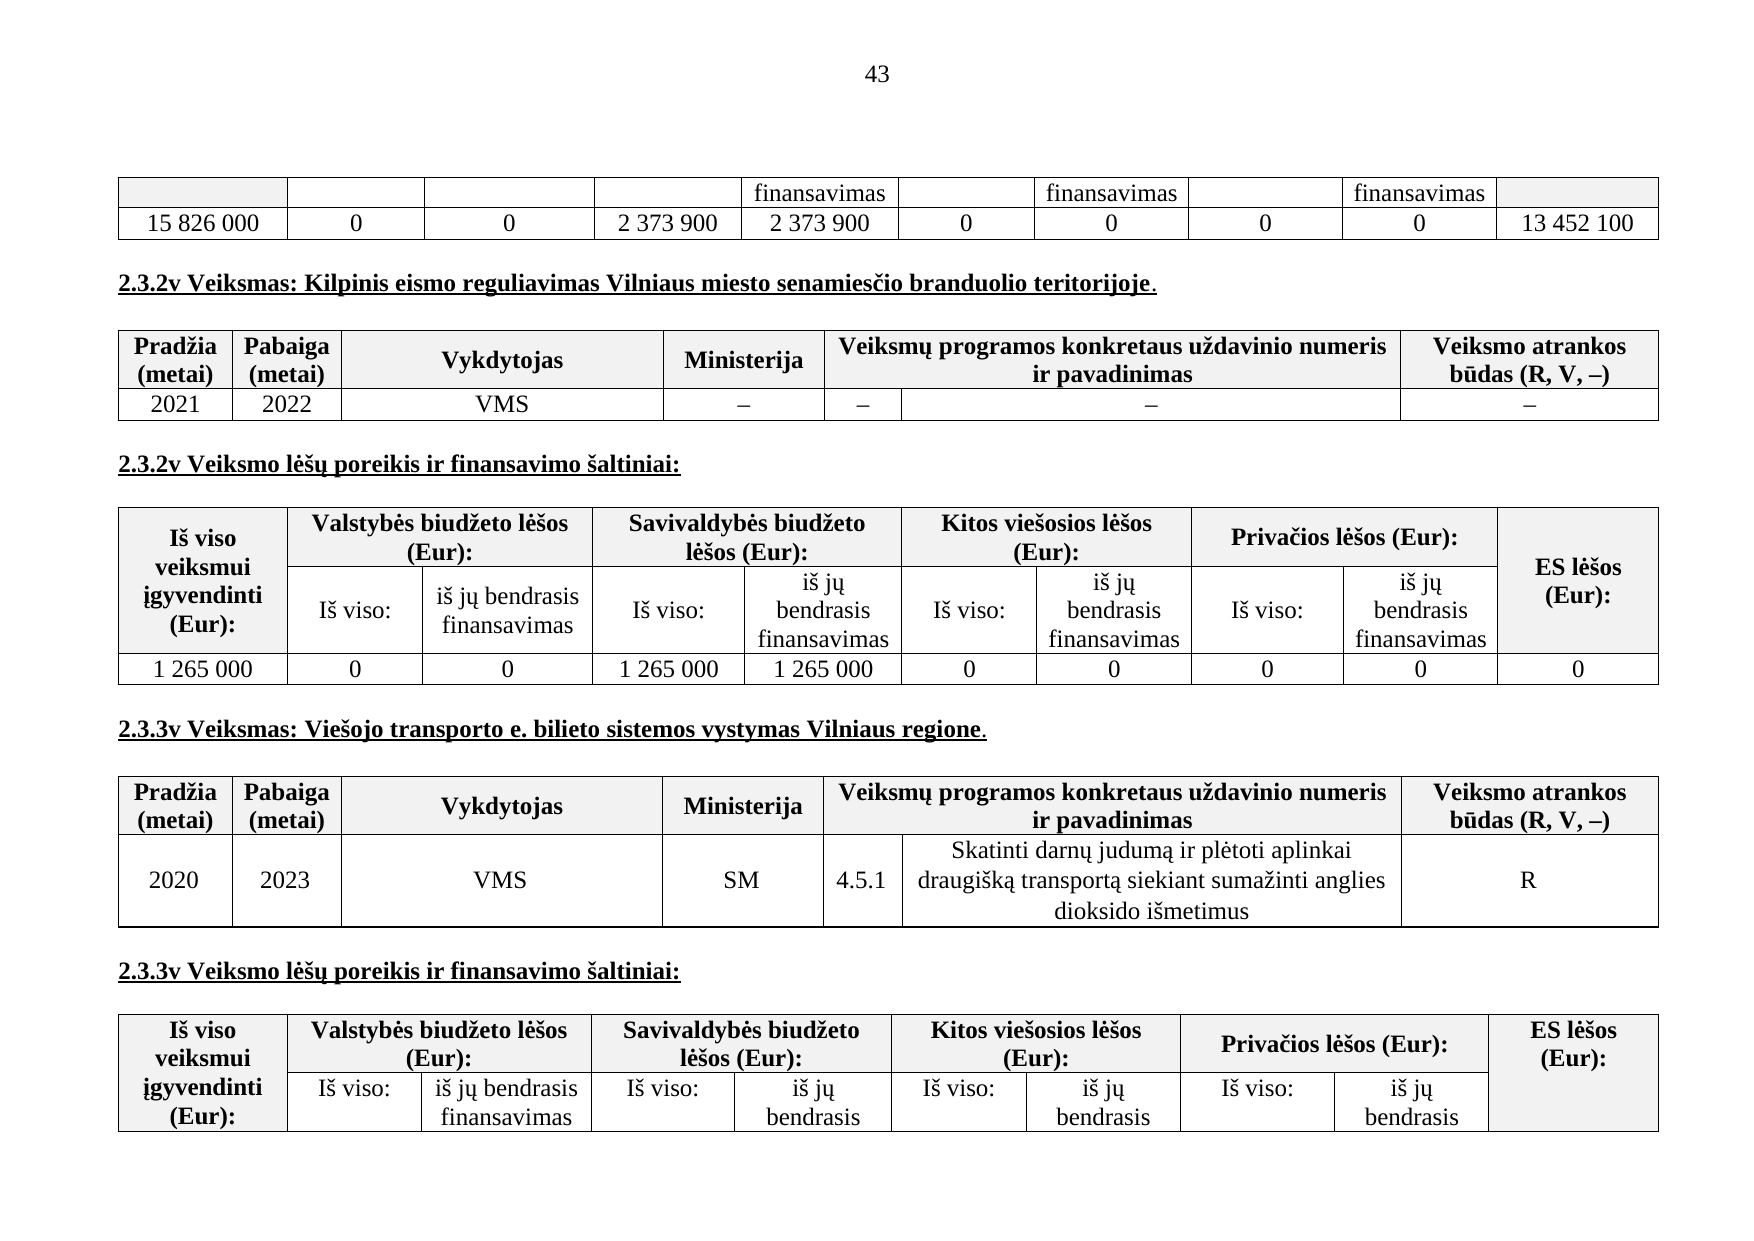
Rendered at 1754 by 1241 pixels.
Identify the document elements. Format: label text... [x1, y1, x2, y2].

table_cell iš jų bendrasis [735, 1073, 891, 1131]
table_cell 0 [1344, 654, 1497, 684]
table_header Privačios lėšos (Eur): [1181, 1015, 1488, 1072]
table_cell 0 [1035, 208, 1188, 238]
table_cell iš jų bendrasis [1027, 1073, 1180, 1131]
table_header Savivaldybės biudžeto lėšos (Eur): [592, 1015, 891, 1072]
table_header Veiksmo atrankos būdas (R, V, –) [1402, 777, 1658, 834]
text 2.3.2v Veiksmo lėšų poreikis ir finansavimo šaltiniai: [118, 449, 1636, 478]
table_cell Skatinti darnų judumą ir plėtoti aplinkai draugišką transportą siekiant sumažinti anglies dioksido išmetimus [903, 835, 1401, 926]
table_cell 15 826 000 [119, 208, 287, 238]
table_cell Iš viso: [892, 1073, 1026, 1131]
table_header Privačios lėšos (Eur): [1192, 508, 1497, 566]
table_cell 0 [288, 208, 424, 238]
table_cell VMS [342, 389, 663, 420]
table_cell VMS [342, 835, 662, 926]
table_header Ministerija [663, 777, 823, 834]
table_cell 4.5.1 [824, 835, 902, 926]
table_header Veiksmų programos konkretaus uždavinio numeris ir pavadinimas [825, 331, 1400, 388]
table_cell 13 452 100 [1497, 208, 1658, 238]
table_cell finansavimas [1035, 178, 1188, 207]
table_cell 0 [1037, 654, 1191, 684]
table_header Valstybės biudžeto lėšos (Eur): [288, 508, 592, 566]
table_cell iš jų bendrasis finansavimas [423, 567, 592, 653]
table_header Pabaiga (metai) [233, 777, 341, 834]
table_cell Iš viso: [902, 567, 1036, 653]
table_cell 2020 [119, 835, 232, 926]
table_cell 2023 [233, 835, 341, 926]
table_cell iš jų bendrasis [1335, 1073, 1488, 1131]
table_cell 1 265 000 [119, 654, 287, 684]
table_cell – [664, 389, 824, 420]
table_cell 0 [423, 654, 592, 684]
table_header Savivaldybės biudžeto lėšos (Eur): [593, 508, 901, 566]
table_cell iš jų bendrasis finansavimas [1344, 567, 1497, 653]
table_cell [595, 178, 741, 207]
table_header Veiksmų programos konkretaus uždavinio numeris ir pavadinimas [824, 777, 1401, 834]
text 2.3.2v Veiksmas: Kilpinis eismo reguliavimas Vilniaus miesto senamiesčio branduolio teritorijoje. [118, 268, 1636, 297]
table_header Kitos viešosios lėšos (Eur): [902, 508, 1191, 566]
table_header Pabaiga (metai) [233, 331, 341, 388]
table_cell [288, 178, 424, 207]
table_cell 0 [1189, 208, 1342, 238]
table_header Vykdytojas [342, 331, 663, 388]
table_cell 2021 [119, 389, 232, 420]
table_header ES lėšos (Eur): [1498, 508, 1658, 653]
table_cell iš jų bendrasis finansavimas [422, 1073, 591, 1131]
table_header [119, 178, 287, 207]
table_header Iš viso veiksmui įgyvendinti (Eur): [119, 1015, 287, 1131]
table_header Kitos viešosios lėšos (Eur): [892, 1015, 1180, 1072]
table_header [1497, 178, 1658, 207]
table_cell 1 265 000 [745, 654, 901, 684]
table_cell – [1401, 389, 1658, 420]
table_cell 0 [899, 208, 1034, 238]
table_cell 0 [902, 654, 1036, 684]
table_cell Iš viso: [1181, 1073, 1334, 1131]
table_cell SM [663, 835, 823, 926]
table_cell 0 [1343, 208, 1496, 238]
text 2.3.3v Veiksmas: Viešojo transporto e. bilieto sistemos vystymas Vilniaus regione. [118, 714, 1636, 743]
table_cell 2 373 900 [742, 208, 898, 238]
table_cell 0 [425, 208, 594, 238]
table_cell R [1402, 835, 1658, 926]
table_cell iš jų bendrasis finansavimas [1037, 567, 1191, 653]
table_cell – [825, 389, 901, 420]
table_cell Iš viso: [288, 567, 422, 653]
table_cell Iš viso: [592, 1073, 734, 1131]
table_cell – [902, 389, 1400, 420]
table_cell Iš viso: [1192, 567, 1343, 653]
table_cell finansavimas [742, 178, 898, 207]
table_header Valstybės biudžeto lėšos (Eur): [288, 1015, 591, 1072]
table_cell iš jų bendrasis finansavimas [745, 567, 901, 653]
table_cell Iš viso: [593, 567, 744, 653]
table_cell 0 [288, 654, 422, 684]
table_cell [899, 178, 1034, 207]
table_cell 2 373 900 [595, 208, 741, 238]
table_cell 0 [1498, 654, 1658, 684]
text 2.3.3v Veiksmo lėšų poreikis ir finansavimo šaltiniai: [118, 956, 1636, 985]
table_header Pradžia (metai) [119, 777, 232, 834]
table_cell [1189, 178, 1342, 207]
table_cell finansavimas [1343, 178, 1496, 207]
table_cell [425, 178, 594, 207]
table_header Pradžia (metai) [119, 331, 232, 388]
table_cell Iš viso: [288, 1073, 421, 1131]
table_header Ministerija [664, 331, 824, 388]
table_header ES lėšos (Eur): [1489, 1015, 1658, 1131]
table_cell 2022 [233, 389, 341, 420]
table_cell 1 265 000 [593, 654, 744, 684]
table_header Vykdytojas [342, 777, 662, 834]
table_header Iš viso veiksmui įgyvendinti (Eur): [119, 508, 287, 653]
table_cell 0 [1192, 654, 1343, 684]
table_header Veiksmo atrankos būdas (R, V, –) [1401, 331, 1658, 388]
